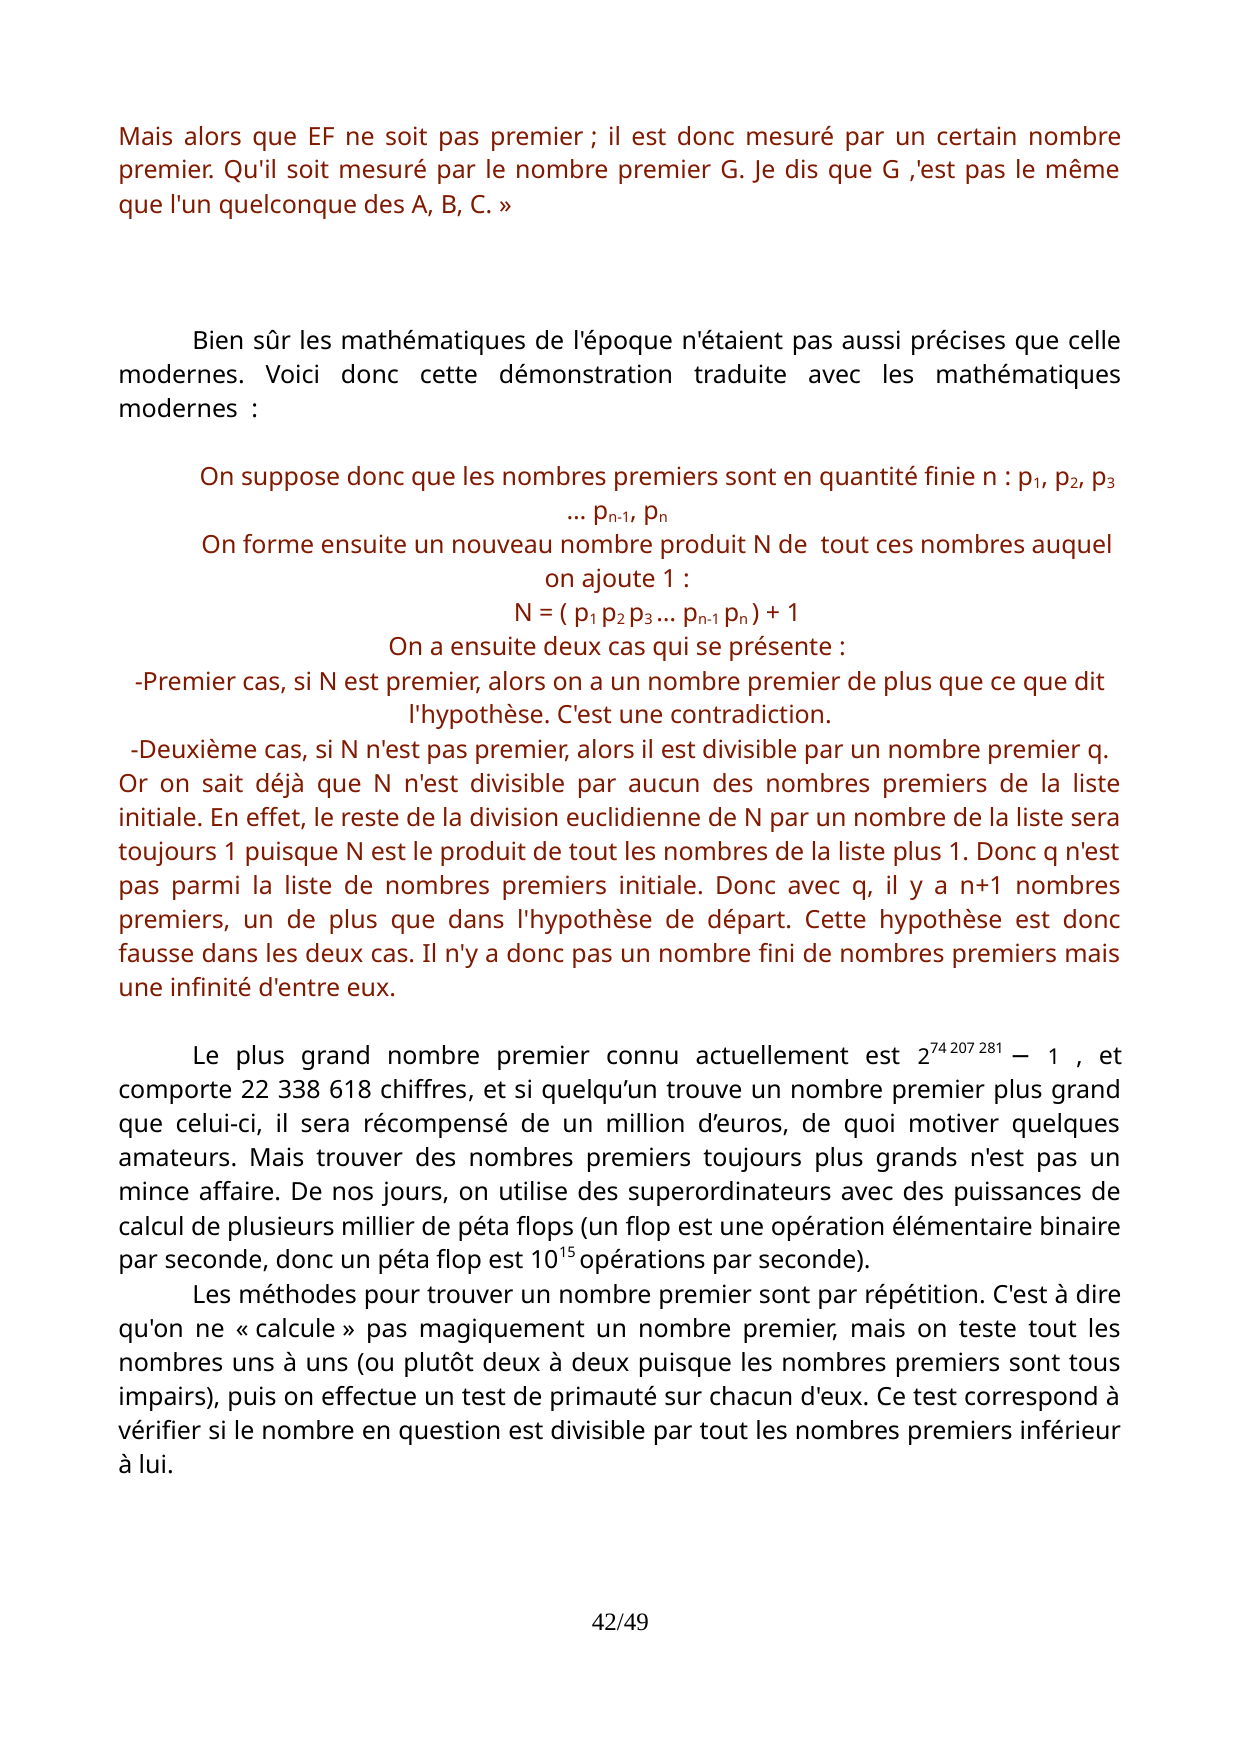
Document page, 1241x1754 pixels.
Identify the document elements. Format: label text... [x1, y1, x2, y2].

text Les méthodes pour trouver un nombre premier sont par répétition. C'est à dire qu'on ne « calcule » pas magiquement un nombre premier, mais on teste tout les nombres uns à uns (ou plutôt deux à deux puisque les nombres premiers sont tous impairs), puis on effectue un test de primauté sur chacun d'eux. Ce test correspond à vérifier si le nombre en question est divisible par tout les nombres premiers inférieur à lui. [118, 1276, 1122, 1481]
text N = ( p1 p2 p3 … pn-1 pn ) + 1 [118, 595, 1122, 629]
text Le plus grand nombre premier connu actuellement est 274 207 281 − 1 , et comporte 22 338 618 chiffres, et si quelqu’un trouve un nombre premier plus grand que celui-ci, il sera récompensé de un million d’euros, de quoi motiver quelques amateurs. Mais trouver des nombres premiers toujours plus grands n'est pas un mince affaire. De nos jours, on utilise des superordinateurs avec des puissances de calcul de plusieurs millier de péta flops (un flop est une opération élémentaire binaire par seconde, donc un péta flop est 1015 opérations par seconde). [118, 1038, 1122, 1276]
text Or on sait déjà que N n'est divisible par aucun des nombres premiers de la liste initiale. En effet, le reste de la division euclidienne de N par un nombre de la liste sera toujours 1 puisque N est le produit de tout les nombres de la liste plus 1. Donc q n'est pas parmi la liste de nombres premiers initiale. Donc avec q, il y a n+1 nombres premiers, un de plus que dans l'hypothèse de départ. Cette hypothèse est donc fausse dans les deux cas. Il n'y a donc pas un nombre fini de nombres premiers mais une infinité d'entre eux. [118, 765, 1122, 1004]
text Mais alors que EF ne soit pas premier ; il est donc mesuré par un certain nombre premier. Qu'il soit mesuré par le nombre premier G. Je dis que G ,'est pas le même que l'un quelconque des A, B, C. » [118, 118, 1122, 220]
text Bien sûr les mathématiques de l'époque n'étaient pas aussi précises que celle modernes. Voici donc cette démonstration traduite avec les mathématiques modernes : [118, 322, 1122, 425]
text On forme ensuite un nouveau nombre produit N de tout ces nombres auquel on ajoute 1 : [118, 527, 1122, 595]
text On suppose donc que les nombres premiers sont en quantité finie n : p1, p2, p3 … pn-1, pn [118, 459, 1122, 527]
text On a ensuite deux cas qui se présente : [118, 629, 1122, 663]
text -Premier cas, si N est premier, alors on a un nombre premier de plus que ce que dit l'hypothèse. C'est une contradiction. [118, 663, 1122, 731]
text -Deuxième cas, si N n'est pas premier, alors il est divisible par un nombre premier q. [118, 731, 1122, 765]
